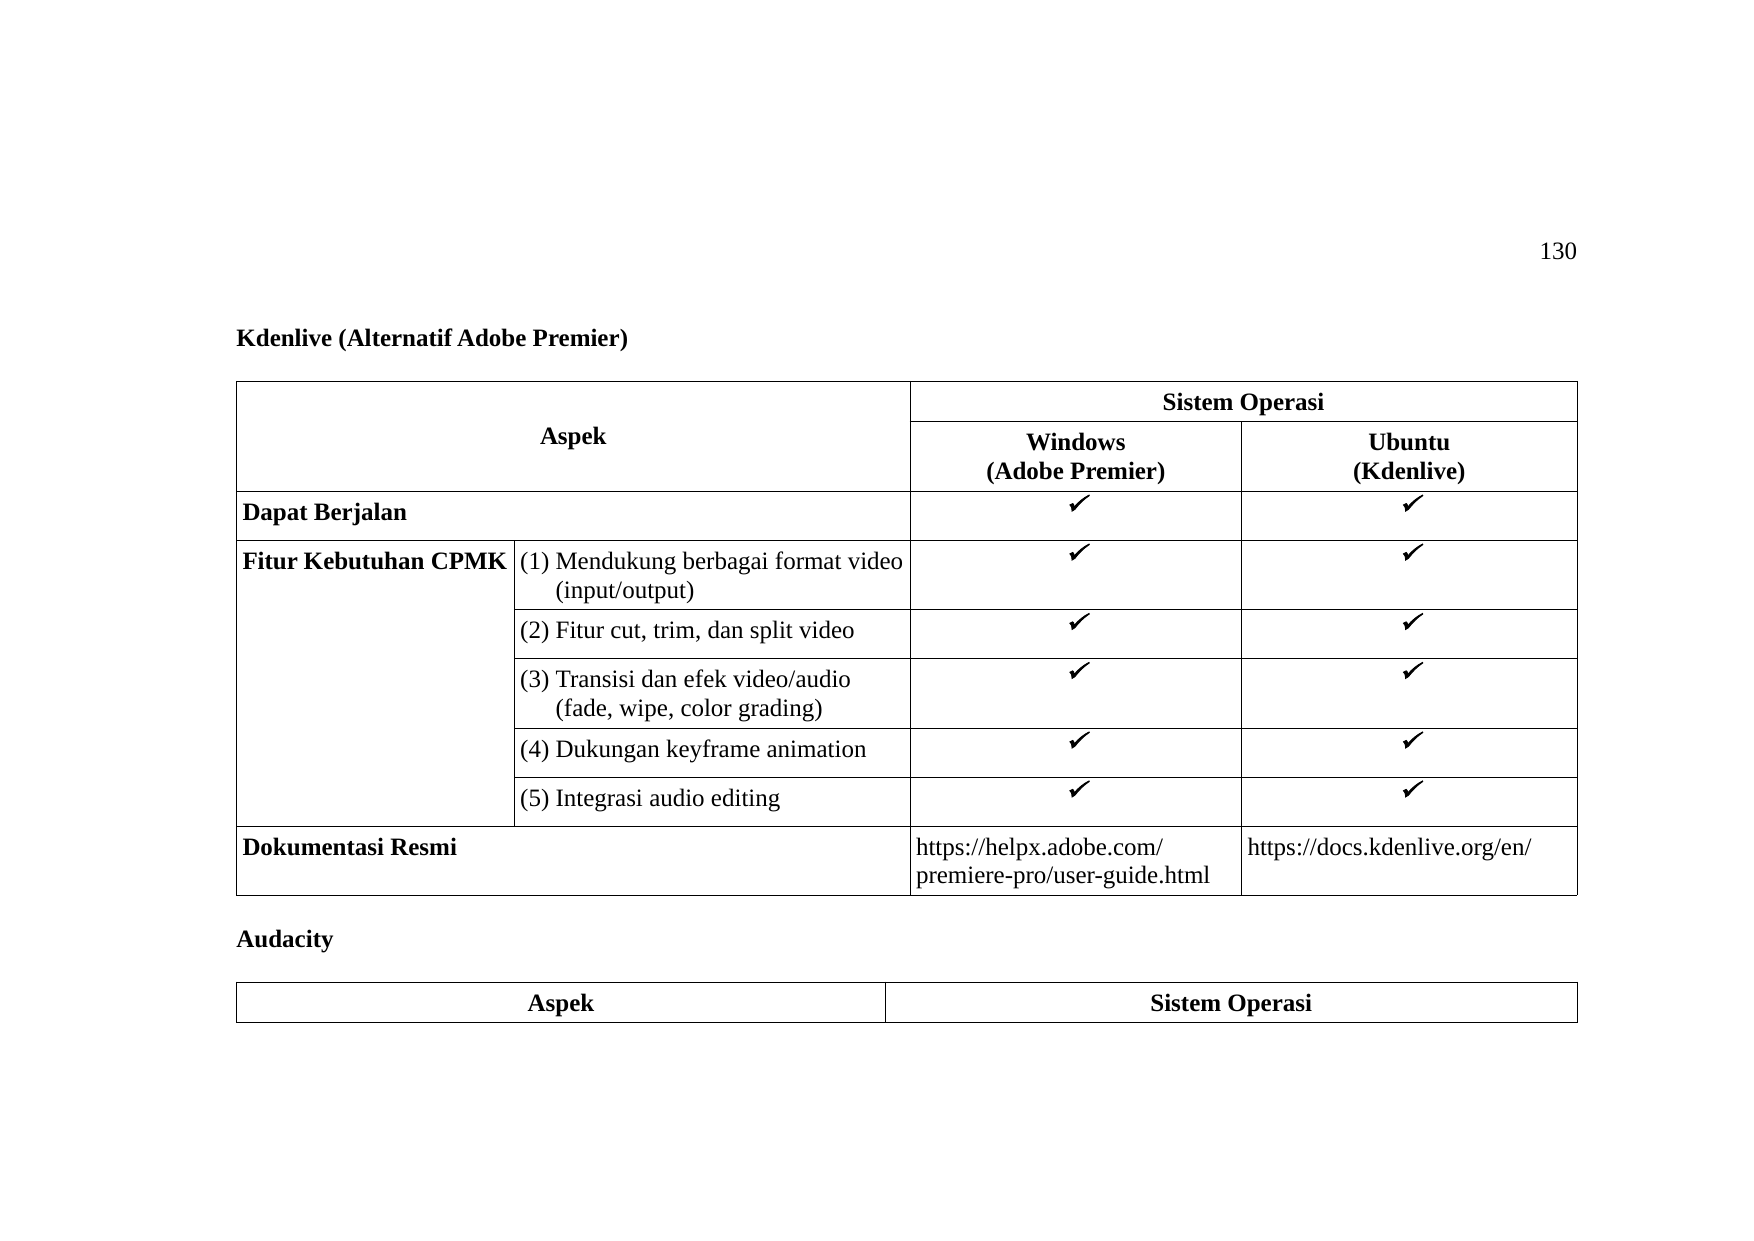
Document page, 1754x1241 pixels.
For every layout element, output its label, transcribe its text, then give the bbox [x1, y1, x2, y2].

table_cell ü [1242, 778, 1577, 826]
table_cell Dokumentasi Resmi [237, 827, 910, 895]
table_cell ü [1242, 541, 1577, 609]
table_cell Fitur cut, trim, dan split video [515, 610, 910, 658]
table_cell ü [1242, 492, 1577, 540]
table_cell ü [1242, 610, 1577, 658]
table_cell ü [911, 541, 1241, 609]
table_cell https://docs.kdenlive.org/en/ [1242, 827, 1577, 895]
table_cell ü [911, 610, 1241, 658]
table_cell ü [1242, 659, 1577, 728]
table_cell Integrasi audio editing [515, 778, 910, 826]
table_header Sistem Operasi [886, 983, 1577, 1022]
table_cell Dapat Berjalan [237, 492, 910, 540]
text Audacity [236, 924, 1577, 953]
table_cell Windows (Adobe Premier) [911, 422, 1241, 491]
table_cell Mendukung berbagai format video (input/output) [515, 541, 910, 609]
table_cell Transisi dan efek video/audio (fade, wipe, color grading) [515, 659, 910, 728]
table_header Aspek [237, 983, 885, 1022]
table_cell ü [911, 729, 1241, 777]
table_cell Fitur Kebutuhan CPMK [237, 541, 514, 826]
table_cell https://helpx.adobe.com/premiere-pro/user-guide.html [911, 827, 1241, 895]
table_cell ü [911, 492, 1241, 540]
table_cell ü [911, 778, 1241, 826]
table_header Sistem Operasi [911, 382, 1577, 421]
table_cell ü [1242, 729, 1577, 777]
table_cell Ubuntu (Kdenlive) [1242, 422, 1577, 491]
table_cell Dukungan keyframe animation [515, 729, 910, 777]
table_cell ü [911, 659, 1241, 728]
table_header Aspek [237, 382, 910, 491]
text Kdenlive (Alternatif Adobe Premier) [236, 323, 1577, 352]
